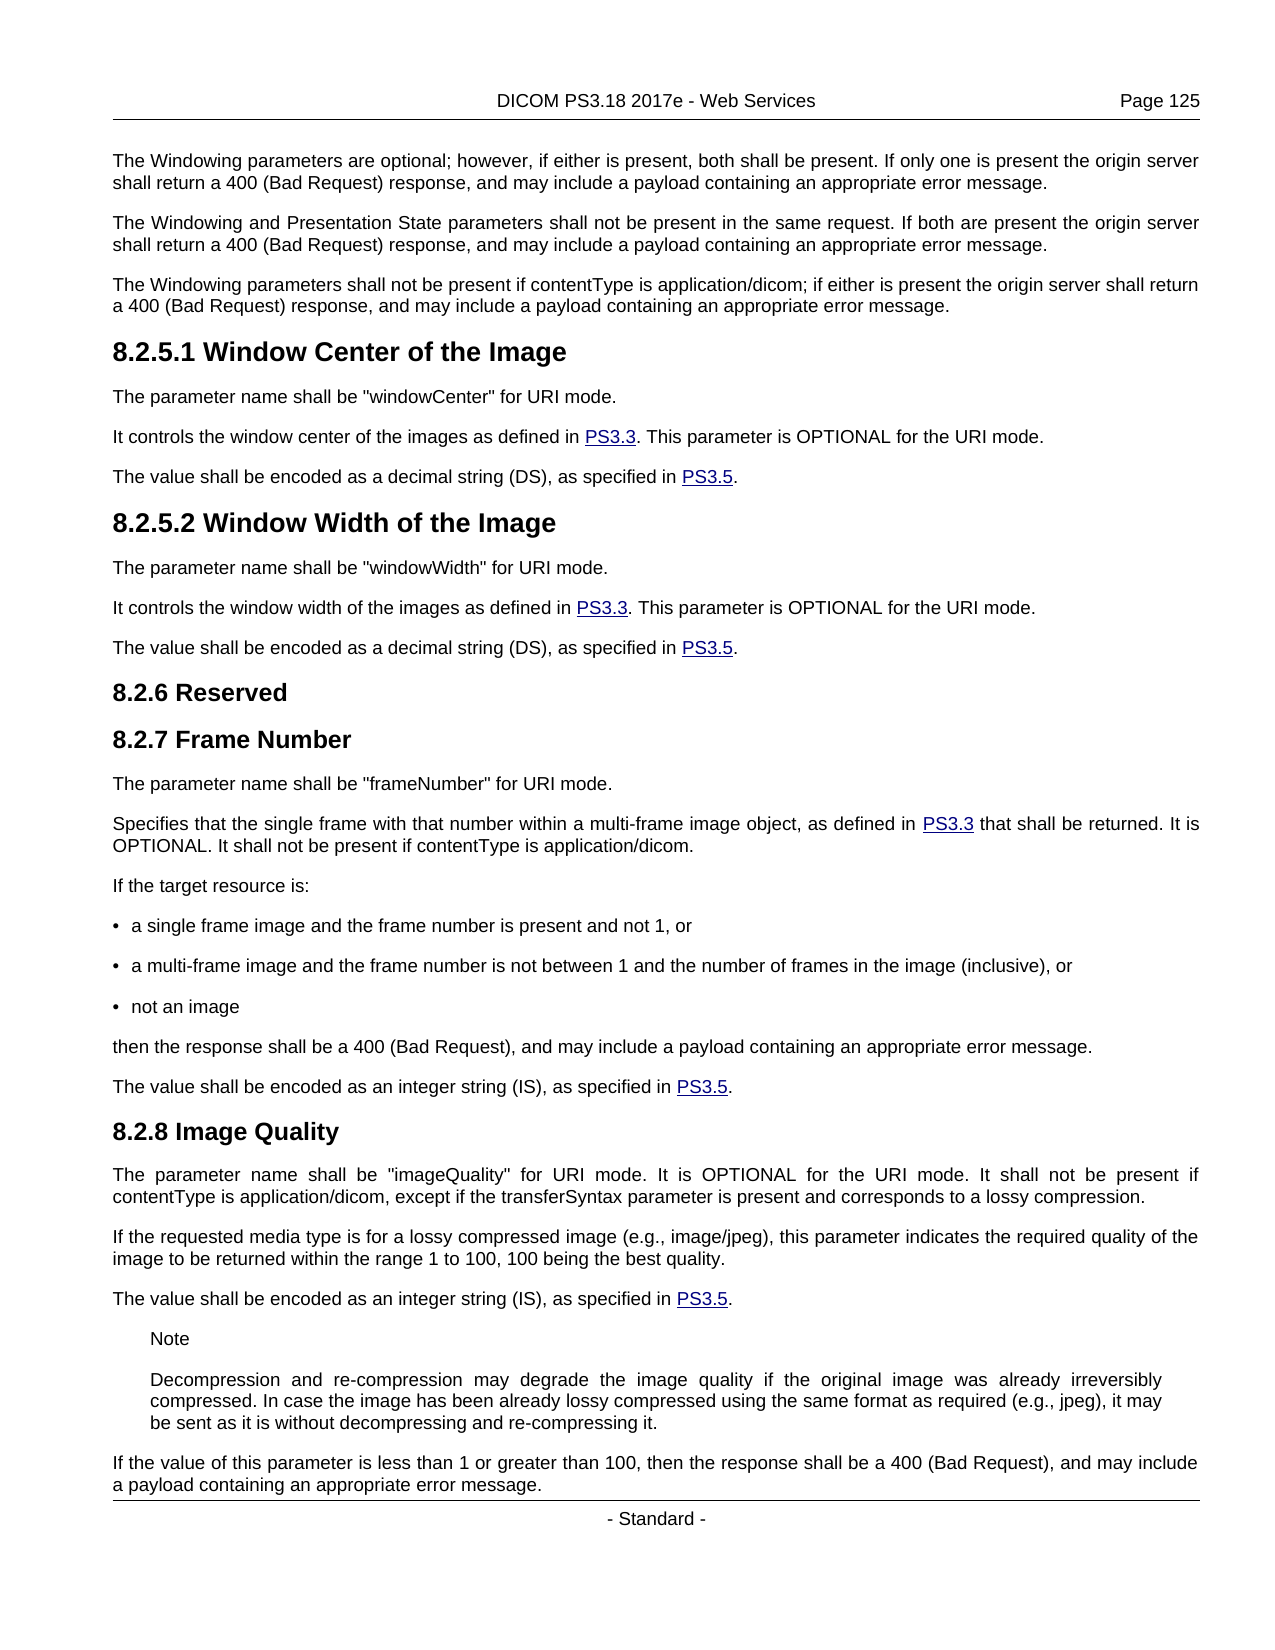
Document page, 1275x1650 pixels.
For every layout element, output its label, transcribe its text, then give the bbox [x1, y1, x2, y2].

text It controls the window center of the images as defined in PS3.3. This parameter is OPTIONAL for the URI mode. [112, 426, 1200, 447]
text The parameter name shall be "frameNumber" for URI mode. [112, 772, 1200, 794]
text Note [150, 1328, 1162, 1350]
text It controls the window width of the images as defined in PS3.3. This parameter is OPTIONAL for the URI mode. [112, 597, 1200, 618]
text Decompression and re-compression may degrade the image quality if the original image was already irreversibly compressed. In case the image has been already lossy compressed using the same format as required (e.g., jpeg), it may be sent as it is without decompressing and re-compressing it. [150, 1368, 1162, 1433]
text If the requested media type is for a lossy compressed image (e.g., image/jpeg), this parameter indicates the required quality of the image to be returned within the range 1 to 100, 100 being the best quality. [112, 1226, 1200, 1269]
text 8.2.5.2 Window Width of the Image [112, 507, 1200, 538]
text The Windowing and Presentation State parameters shall not be present in the same request. If both are present the origin server shall return a 400 (Bad Request) response, and may include a payload containing an appropriate error message. [112, 212, 1200, 255]
text The value shall be encoded as an integer string (IS), as specified in PS3.5. [112, 1288, 1200, 1309]
text Specifies that the single frame with that number within a multi-frame image object, as defined in PS3.3 that shall be returned. It is OPTIONAL. It shall not be present if contentType is application/dicom. [112, 813, 1200, 856]
text The value shall be encoded as a decimal string (DS), as specified in PS3.5. [112, 466, 1200, 488]
list a multi-frame image and the frame number is not between 1 and the number of frames in the image (inclusive), or [112, 955, 1200, 977]
text 8.2.5.1 Window Center of the Image [112, 336, 1200, 367]
text The parameter name shall be "imageQuality" for URI mode. It is OPTIONAL for the URI mode. It shall not be present if contentType is application/dicom, except if the transferSyntax parameter is present and corresponds to a lossy compression. [112, 1164, 1200, 1207]
text 8.2.7 Frame Number [112, 725, 1200, 754]
text The Windowing parameters are optional; however, if either is present, both shall be present. If only one is present the origin server shall return a 400 (Bad Request) response, and may include a payload containing an appropriate error message. [112, 150, 1200, 193]
text If the target resource is: [112, 875, 1200, 896]
text The Windowing parameters shall not be present if contentType is application/dicom; if either is present the origin server shall return a 400 (Bad Request) response, and may include a payload containing an appropriate error message. [112, 274, 1200, 317]
list a single frame image and the frame number is present and not 1, or [112, 915, 1200, 937]
text The parameter name shall be "windowCenter" for URI mode. [112, 386, 1200, 407]
text 8.2.6 Reserved [112, 677, 1200, 706]
text then the response shall be a 400 (Bad Request), and may include a payload containing an appropriate error message. [112, 1036, 1200, 1057]
list not an image [112, 996, 1200, 1017]
text The value shall be encoded as an integer string (IS), as specified in PS3.5. [112, 1076, 1200, 1098]
text The value shall be encoded as a decimal string (DS), as specified in PS3.5. [112, 637, 1200, 659]
text If the value of this parameter is less than 1 or greater than 100, then the response shall be a 400 (Bad Request), and may include a payload containing an appropriate error message. [112, 1452, 1200, 1495]
text The parameter name shall be "windowWidth" for URI mode. [112, 557, 1200, 578]
text 8.2.8 Image Quality [112, 1117, 1200, 1145]
